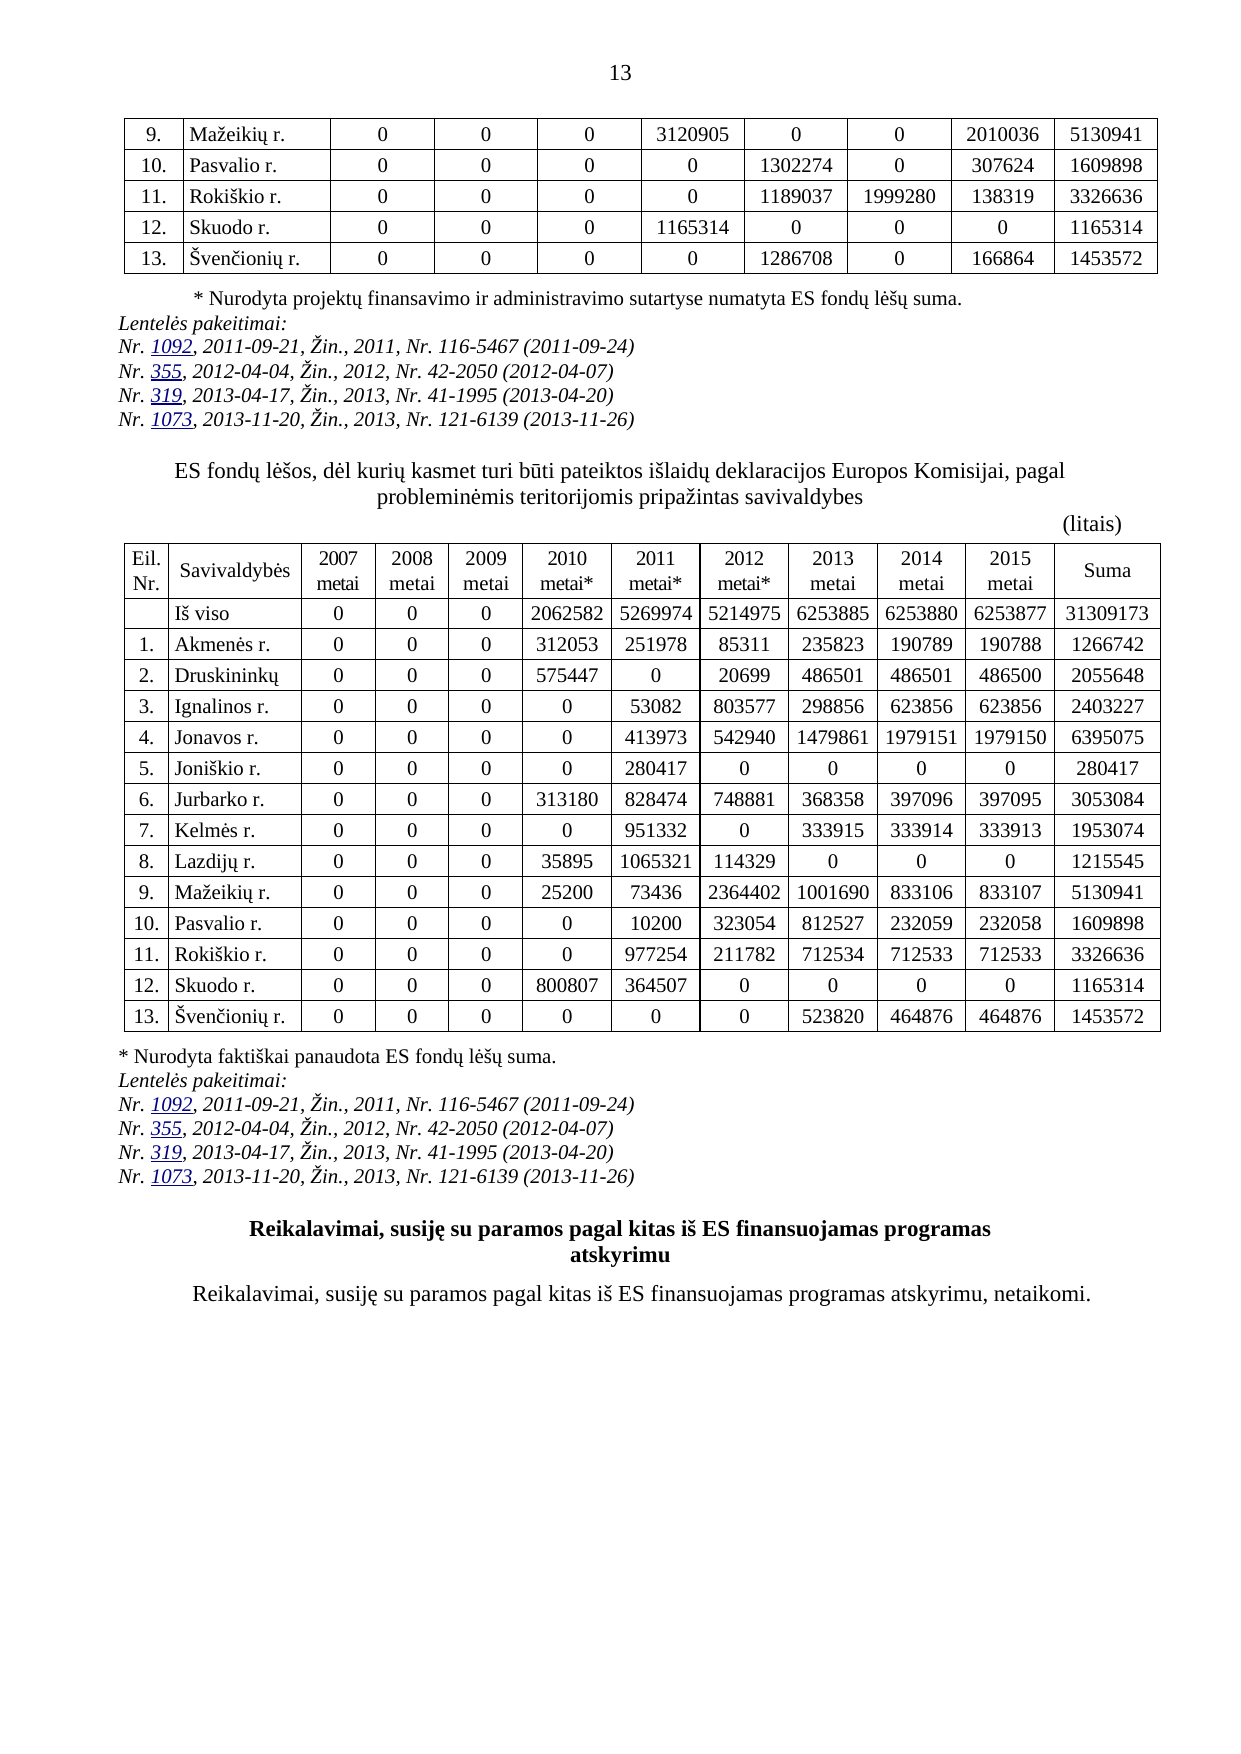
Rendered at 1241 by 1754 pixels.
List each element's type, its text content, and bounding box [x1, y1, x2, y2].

table_cell 9. [125, 877, 168, 907]
table_cell Druskininkų [169, 660, 301, 690]
table_cell 35895 [523, 846, 611, 876]
table_cell 0 [302, 599, 375, 628]
table_cell 0 [952, 212, 1054, 242]
table_cell 114329 [701, 846, 788, 876]
table_cell 0 [302, 753, 375, 783]
text ES fondų lėšos, dėl kurių kasmet turi būti pateiktos išlaidų deklaracijos Europos Komisijai, pagal probleminėmis teritorijomis pripažintas savivaldybes [118, 457, 1122, 510]
table_cell Mažeikių r. [169, 877, 301, 907]
text (litais) [118, 510, 1122, 536]
table_cell Pasvalio r. [169, 908, 301, 938]
table_cell 1479861 [789, 722, 877, 752]
table_cell 6253880 [878, 599, 965, 628]
table_cell 211782 [701, 939, 788, 969]
text Nr. 1073, 2013-11-20, Žin., 2013, Nr. 121-6139 (2013-11-26) [118, 1164, 1122, 1188]
table_cell Joniškio r. [169, 753, 301, 783]
table_cell 0 [966, 846, 1054, 876]
table_cell 828474 [612, 784, 699, 814]
table_cell 5. [125, 753, 168, 783]
table_cell 0 [449, 629, 522, 659]
table_cell 6395075 [1055, 722, 1160, 752]
table_cell 0 [435, 181, 537, 211]
table_cell 1266742 [1055, 629, 1160, 659]
table_cell 25200 [523, 877, 611, 907]
table_cell 623856 [966, 691, 1054, 721]
table_cell 0 [435, 212, 537, 242]
table_cell 0 [538, 181, 641, 211]
table_cell 0 [376, 846, 448, 876]
table_cell 10200 [612, 908, 699, 938]
table_cell 166864 [952, 243, 1054, 273]
table_cell 1999280 [848, 181, 951, 211]
table_cell 0 [302, 1001, 375, 1031]
table_cell 368358 [789, 784, 877, 814]
table_cell 0 [449, 970, 522, 999]
table_cell 486500 [966, 660, 1054, 690]
text Lentelės pakeitimai: [118, 1068, 1122, 1092]
table_cell 2055648 [1055, 660, 1160, 690]
table_cell 138319 [952, 181, 1054, 211]
table_cell 7. [125, 815, 168, 845]
table_cell 0 [331, 181, 434, 211]
table_cell 0 [435, 119, 537, 149]
text Nr. 319, 2013-04-17, Žin., 2013, Nr. 41-1995 (2013-04-20) [118, 1140, 1122, 1164]
table_header Eil. Nr. [125, 544, 168, 597]
table_cell 0 [612, 1001, 699, 1031]
table_cell 623856 [878, 691, 965, 721]
text Nr. 355, 2012-04-04, Žin., 2012, Nr. 42-2050 (2012-04-07) [118, 1116, 1122, 1140]
table_header 2009 metai [449, 544, 522, 597]
table_cell 3326636 [1055, 939, 1160, 969]
table_cell 0 [523, 753, 611, 783]
table_header 2015 metai [966, 544, 1054, 597]
table_cell 0 [523, 815, 611, 845]
table_cell 1286708 [745, 243, 847, 273]
table_cell 0 [642, 150, 744, 180]
table_cell 397096 [878, 784, 965, 814]
table_cell 5130941 [1055, 877, 1160, 907]
table_cell 0 [302, 784, 375, 814]
table_cell 31309173 [1055, 599, 1160, 628]
text Nr. 319, 2013-04-17, Žin., 2013, Nr. 41-1995 (2013-04-20) [118, 383, 1122, 407]
table_cell 4. [125, 722, 168, 752]
table_cell 812527 [789, 908, 877, 938]
table_cell 0 [449, 691, 522, 721]
table_cell Lazdijų r. [169, 846, 301, 876]
table_cell 1165314 [1055, 970, 1160, 999]
table_cell Ignalinos r. [169, 691, 301, 721]
table_cell 12. [125, 212, 183, 242]
table_cell 323054 [701, 908, 788, 938]
table_cell 0 [376, 691, 448, 721]
table_cell 333914 [878, 815, 965, 845]
table_cell 0 [449, 753, 522, 783]
table_header 2008 metai [376, 544, 448, 597]
table_cell 1609898 [1055, 908, 1160, 938]
table_cell 251978 [612, 629, 699, 659]
table_cell Švenčionių r. [184, 243, 330, 273]
table_cell 190789 [878, 629, 965, 659]
table_cell 712534 [789, 939, 877, 969]
table_cell 0 [376, 939, 448, 969]
table_cell 0 [331, 243, 434, 273]
table_cell 0 [449, 877, 522, 907]
table_cell 0 [435, 243, 537, 273]
table_cell 232058 [966, 908, 1054, 938]
table_cell 0 [642, 181, 744, 211]
table_cell 0 [848, 150, 951, 180]
table_cell 0 [376, 908, 448, 938]
table_cell 3053084 [1055, 784, 1160, 814]
table_cell 0 [848, 243, 951, 273]
table_cell 0 [848, 212, 951, 242]
table_cell 0 [302, 629, 375, 659]
table_cell 0 [701, 753, 788, 783]
table_cell 977254 [612, 939, 699, 969]
table_cell 2403227 [1055, 691, 1160, 721]
table_cell 0 [376, 660, 448, 690]
table_cell 0 [302, 815, 375, 845]
table_header Savivaldybės [169, 544, 301, 597]
table_cell 0 [848, 119, 951, 149]
table_cell 0 [302, 660, 375, 690]
table_cell 10. [125, 150, 183, 180]
table_cell 9. [125, 119, 183, 149]
table_cell 0 [966, 970, 1054, 999]
table_cell 0 [701, 1001, 788, 1031]
table_cell 0 [612, 660, 699, 690]
table_cell 0 [449, 784, 522, 814]
table_cell Mažeikių r. [184, 119, 330, 149]
table_cell 0 [449, 815, 522, 845]
table_cell 486501 [878, 660, 965, 690]
table_cell 280417 [1055, 753, 1160, 783]
table_cell 1953074 [1055, 815, 1160, 845]
table_cell 0 [745, 119, 847, 149]
table_cell 11. [125, 939, 168, 969]
table_cell Jonavos r. [169, 722, 301, 752]
table_cell 364507 [612, 970, 699, 999]
table_cell 53082 [612, 691, 699, 721]
table_header 2013 metai [789, 544, 877, 597]
table_cell 575447 [523, 660, 611, 690]
table_cell 0 [331, 212, 434, 242]
table_cell 1165314 [642, 212, 744, 242]
table_cell 3120905 [642, 119, 744, 149]
table_cell 1302274 [745, 150, 847, 180]
table_cell 0 [745, 212, 847, 242]
table_cell 1453572 [1055, 1001, 1160, 1031]
table_cell 232059 [878, 908, 965, 938]
table_cell 464876 [966, 1001, 1054, 1031]
text Nr. 1092, 2011-09-21, Žin., 2011, Nr. 116-5467 (2011-09-24) [118, 334, 1122, 358]
table_cell 486501 [789, 660, 877, 690]
table_cell 542940 [701, 722, 788, 752]
table_cell 0 [701, 970, 788, 999]
table_cell Rokiškio r. [184, 181, 330, 211]
table_cell 13. [125, 243, 183, 273]
table_cell 2062582 [523, 599, 611, 628]
table_cell 833106 [878, 877, 965, 907]
table_cell 0 [789, 970, 877, 999]
table_cell 803577 [701, 691, 788, 721]
table_cell 0 [523, 691, 611, 721]
table_cell 13. [125, 1001, 168, 1031]
table_cell 0 [523, 722, 611, 752]
table_cell 10. [125, 908, 168, 938]
table_cell 0 [331, 119, 434, 149]
table_cell 0 [878, 846, 965, 876]
text * Nurodyta faktiškai panaudota ES fondų lėšų suma. [118, 1044, 1122, 1068]
table_cell 833107 [966, 877, 1054, 907]
table_cell 0 [701, 815, 788, 845]
table_cell 1453572 [1055, 243, 1157, 273]
table_cell 712533 [966, 939, 1054, 969]
table_cell 298856 [789, 691, 877, 721]
table_cell Švenčionių r. [169, 1001, 301, 1031]
table_cell Rokiškio r. [169, 939, 301, 969]
table_cell 0 [376, 629, 448, 659]
table_cell 0 [376, 815, 448, 845]
table_cell 0 [376, 784, 448, 814]
table_cell 712533 [878, 939, 965, 969]
table_cell 307624 [952, 150, 1054, 180]
table_cell 0 [376, 877, 448, 907]
table_cell 0 [302, 846, 375, 876]
table_cell [125, 599, 168, 628]
table_cell 5269974 [612, 599, 699, 628]
table_cell 0 [449, 846, 522, 876]
table_cell 0 [302, 877, 375, 907]
table_cell 6253877 [966, 599, 1054, 628]
table_cell 0 [376, 599, 448, 628]
table_cell 0 [878, 753, 965, 783]
table_cell 1215545 [1055, 846, 1160, 876]
table_cell 2010036 [952, 119, 1054, 149]
text Nr. 1092, 2011-09-21, Žin., 2011, Nr. 116-5467 (2011-09-24) [118, 1092, 1122, 1116]
text Nr. 1073, 2013-11-20, Žin., 2013, Nr. 121-6139 (2013-11-26) [118, 407, 1122, 431]
table_cell Skuodo r. [184, 212, 330, 242]
table_cell 0 [538, 150, 641, 180]
table_cell 3326636 [1055, 181, 1157, 211]
table_cell 413973 [612, 722, 699, 752]
table_cell 0 [789, 846, 877, 876]
table_cell 0 [331, 150, 434, 180]
table_cell 0 [449, 599, 522, 628]
table_cell 1001690 [789, 877, 877, 907]
table_cell 397095 [966, 784, 1054, 814]
text Nr. 355, 2012-04-04, Žin., 2012, Nr. 42-2050 (2012-04-07) [118, 358, 1122, 383]
table_cell 748881 [701, 784, 788, 814]
table_cell 1979150 [966, 722, 1054, 752]
table_cell 2364402 [701, 877, 788, 907]
table_header 2012 metai* [701, 544, 788, 597]
table_cell 0 [302, 691, 375, 721]
table_cell Iš viso [169, 599, 301, 628]
table_cell 0 [302, 722, 375, 752]
table_cell 523820 [789, 1001, 877, 1031]
table_cell 0 [538, 119, 641, 149]
table_cell 8. [125, 846, 168, 876]
table_cell 85311 [701, 629, 788, 659]
table_cell 0 [642, 243, 744, 273]
table_cell 0 [538, 212, 641, 242]
table_cell Jurbarko r. [169, 784, 301, 814]
table_cell 312053 [523, 629, 611, 659]
table_cell 11. [125, 181, 183, 211]
table_cell 0 [302, 908, 375, 938]
table_cell 0 [966, 753, 1054, 783]
table_cell 5214975 [701, 599, 788, 628]
table_cell 0 [376, 970, 448, 999]
table_cell 1. [125, 629, 168, 659]
table_header Suma [1055, 544, 1160, 597]
table_cell 0 [523, 939, 611, 969]
table_cell 333915 [789, 815, 877, 845]
table_header 2011 metai* [612, 544, 699, 597]
table_cell 313180 [523, 784, 611, 814]
table_cell 0 [302, 970, 375, 999]
table_cell 800807 [523, 970, 611, 999]
table_cell 1189037 [745, 181, 847, 211]
table_cell 0 [789, 753, 877, 783]
table_cell 0 [449, 939, 522, 969]
text Reikalavimai, susiję su paramos pagal kitas iš ES finansuojamas programas atskyrimu, netaikomi. [118, 1280, 1122, 1306]
table_cell 0 [523, 908, 611, 938]
table_cell Akmenės r. [169, 629, 301, 659]
table_cell 6. [125, 784, 168, 814]
table_header 2010 metai* [523, 544, 611, 597]
table_cell 0 [435, 150, 537, 180]
table_cell 3. [125, 691, 168, 721]
table_cell Skuodo r. [169, 970, 301, 999]
table_header 2007 metai [302, 544, 375, 597]
table_cell 464876 [878, 1001, 965, 1031]
table_cell 0 [376, 1001, 448, 1031]
table_cell 1609898 [1055, 150, 1157, 180]
table_cell 0 [449, 908, 522, 938]
text Lentelės pakeitimai: [118, 310, 1122, 334]
table_cell Kelmės r. [169, 815, 301, 845]
table_cell 6253885 [789, 599, 877, 628]
table_cell 2. [125, 660, 168, 690]
table_cell 12. [125, 970, 168, 999]
table_cell 0 [376, 722, 448, 752]
table_cell 5130941 [1055, 119, 1157, 149]
table_cell 20699 [701, 660, 788, 690]
table_cell 190788 [966, 629, 1054, 659]
table_cell 951332 [612, 815, 699, 845]
table_cell 0 [878, 970, 965, 999]
table_cell 0 [449, 660, 522, 690]
table_cell 0 [538, 243, 641, 273]
table_cell 0 [302, 939, 375, 969]
table_cell 0 [523, 1001, 611, 1031]
table_cell 333913 [966, 815, 1054, 845]
table_cell 235823 [789, 629, 877, 659]
table_header 2014 metai [878, 544, 965, 597]
table_cell 280417 [612, 753, 699, 783]
table_cell 0 [449, 1001, 522, 1031]
table_cell 0 [449, 722, 522, 752]
table_cell 1065321 [612, 846, 699, 876]
table_cell 1979151 [878, 722, 965, 752]
text Reikalavimai, susiję su paramos pagal kitas iš ES finansuojamas programas atskyrimu [118, 1215, 1122, 1267]
table_cell 73436 [612, 877, 699, 907]
text * Nurodyta projektų finansavimo ir administravimo sutartyse numatyta ES fondų lėšų suma. [118, 286, 1122, 310]
table_cell 1165314 [1055, 212, 1157, 242]
table_cell Pasvalio r. [184, 150, 330, 180]
table_cell 0 [376, 753, 448, 783]
